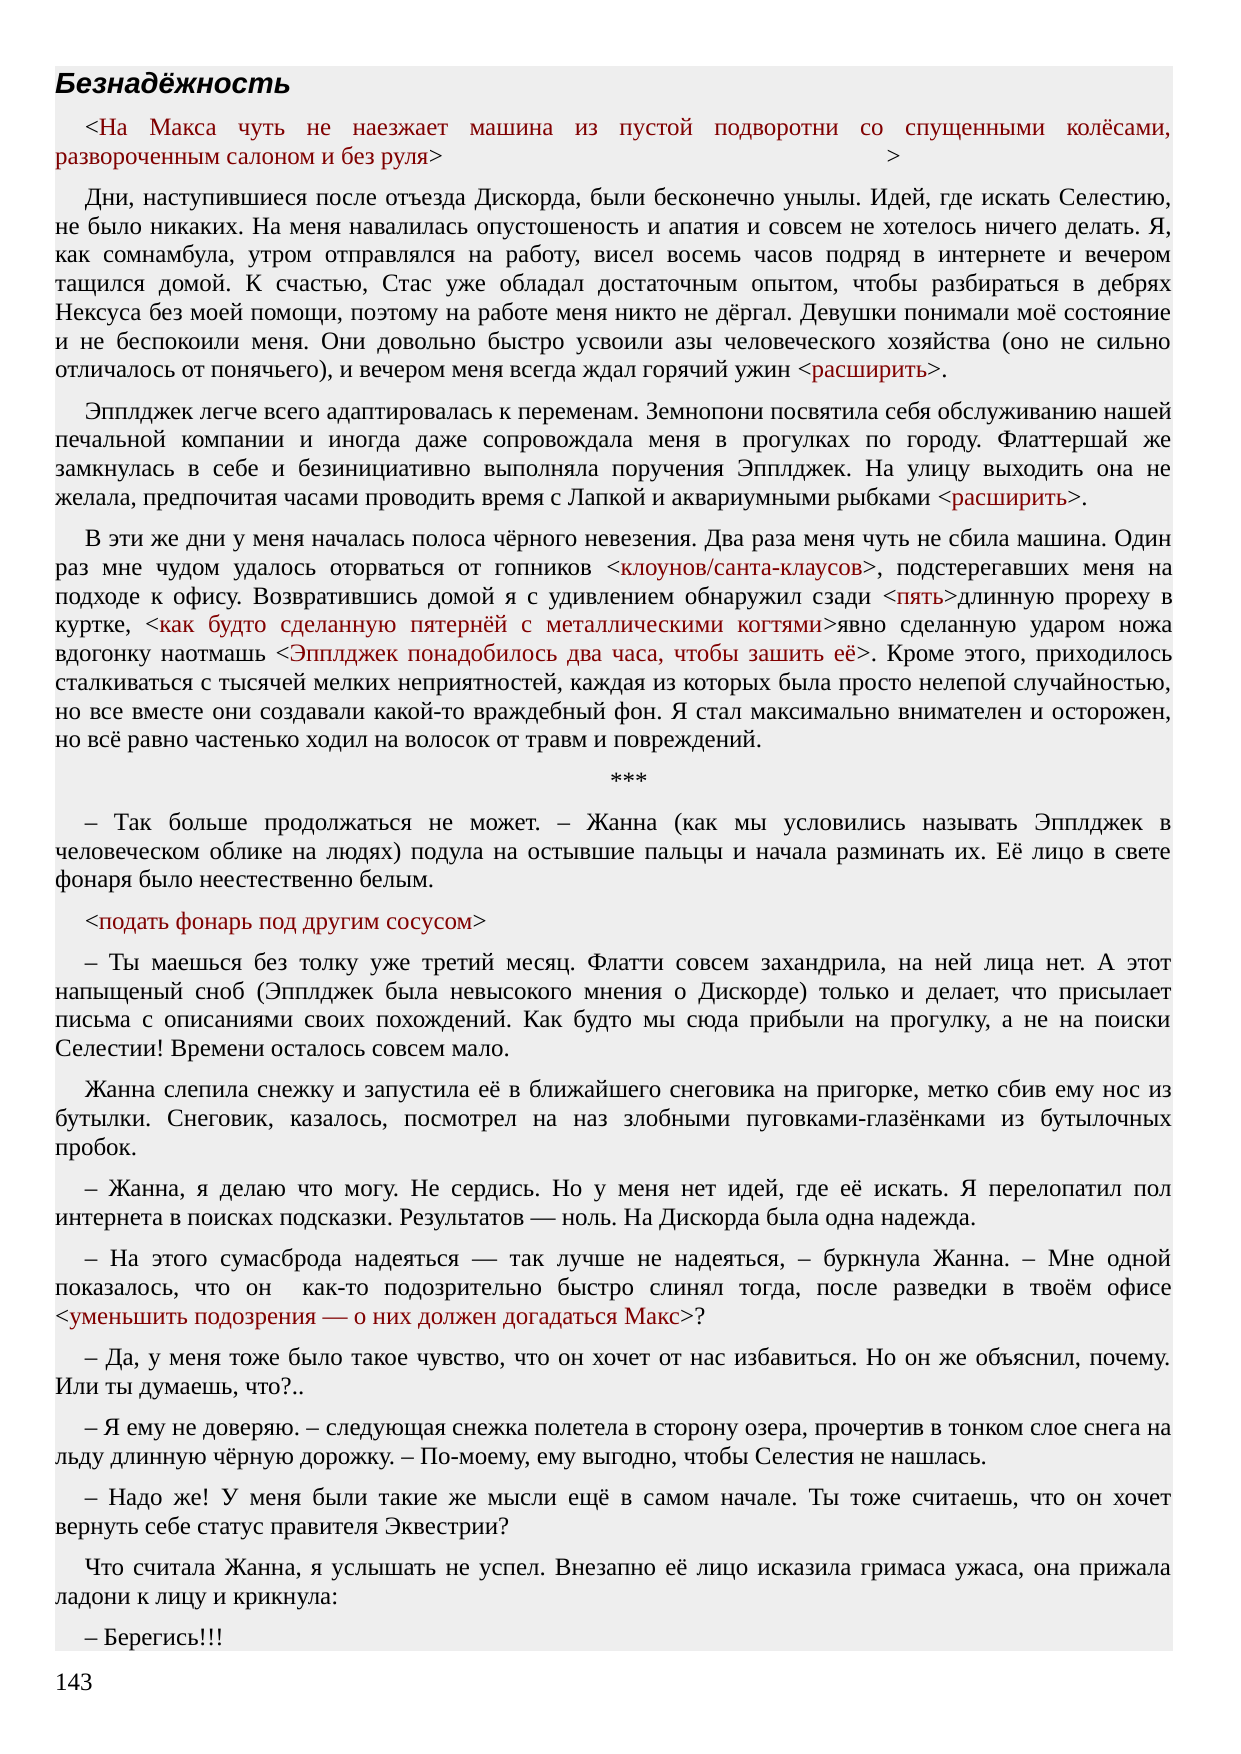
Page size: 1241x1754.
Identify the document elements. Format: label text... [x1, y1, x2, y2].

text – Ты маешься без толку уже третий месяц. Флатти совсем захандрила, на ней лица нет. А этот напыщеный сноб (Эпплджек была невысокого мнения о Дискорде) только и делает, что присылает письма с описаниями своих похождений. Как будто мы сюда прибыли на прогулку, а не на поиски Селестии! Времени осталось совсем мало. [55, 947, 1173, 1062]
text Что считала Жанна, я услышать не успел. Внезапно её лицо исказила гримаса ужаса, она прижала ладони к лицу и крикнула: [55, 1552, 1173, 1609]
text Дни, наступившиеся после отъезда Дискорда, были бесконечно унылы. Идей, где искать Селестию, не было никаких. На меня навалилась опустошеность и апатия и совсем не хотелось ничего делать. Я, как сомнамбула, утром отправлялся на работу, висел восемь часов подряд в интернете и вечером тащился домой. К счастью, Стас уже обладал достаточным опытом, чтобы разбираться в дебрях Нексуса без моей помощи, поэтому на работе меня никто не дёргал. Девушки понимали моё состояние и не беспокоили меня. Они довольно быстро усвоили азы человеческого хозяйства (оно не сильно отличалось от понячьего), и вечером меня всегда ждал горячий ужин <расширить>. [55, 182, 1173, 383]
text – Так больше продолжаться не может. – Жанна (как мы условились называть Эпплджек в человеческом облике на людях) подула на остывшие пальцы и начала разминать их. Её лицо в свете фонаря было неестественно белым. [55, 807, 1173, 893]
subtitle Безнадёжность [55, 66, 1173, 99]
text В эти же дни у меня началась полоса чёрного невезения. Два раза меня чуть не сбила машина. Один раз мне чудом удалось оторваться от гопников <клоунов/санта-клаусов>, подстерегавших меня на подходе к офису. Возвратившись домой я с удивлением обнаружил сзади <пять>длинную прореху в куртке, <как будто сделанную пятернёй с металлическими когтями>явно сделанную ударом ножа вдогонку наотмашь <Эпплджек понадобилось два часа, чтобы зашить её>. Кроме этого, приходилось сталкиваться с тысячей мелких неприятностей, каждая из которых была просто нелепой случайностью, но все вместе они создавали какой-то враждебный фон. Я стал максимально внимателен и осторожен, но всё равно частенько ходил на волосок от травм и повреждений. [55, 523, 1173, 753]
text – Я ему не доверяю. – следующая снежка полетела в сторону озера, прочертив в тонком слое снега на льду длинную чёрную дорожку. – По-моему, ему выгодно, чтобы Селестия не нашлась. [55, 1412, 1173, 1469]
text – Да, у меня тоже было такое чувство, что он хочет от нас избавиться. Но он же объяснил, почему. Или ты думаешь, что?.. [55, 1342, 1173, 1399]
text <На Макса чуть не наезжает машина из пустой подворотни со спущенными колёсами, развороченным салоном и без руля> > [55, 112, 1173, 169]
text – На этого сумасброда надеяться — так лучше не надеяться, – буркнула Жанна. – Мне одной показалось, что он как-то подозрительно быстро слинял тогда, после разведки в твоём офисе <уменьшить подозрения — о них должен догадаться Макс>? [55, 1243, 1173, 1329]
text <подать фонарь под другим сосусом> [55, 906, 1173, 934]
text – Надо же! У меня были такие же мысли ещё в самом начале. Ты тоже считаешь, что он хочет вернуть себе статус правителя Эквестрии? [55, 1482, 1173, 1539]
text Жанна слепила снежку и запустила её в ближайшего снеговика на пригорке, метко сбив ему нос из бутылки. Снеговик, казалось, посмотрел на наз злобными пуговками-глазёнками из бутылочных пробок. [55, 1074, 1173, 1161]
text – Жанна, я делаю что могу. Не сердись. Но у меня нет идей, где её искать. Я перелопатил пол интернета в поисках подсказки. Результатов — ноль. На Дискорда была одна надежда. [55, 1173, 1173, 1231]
text Эпплджек легче всего адаптировалась к переменам. Земнопони посвятила себя обслуживанию нашей печальной компании и иногда даже сопровождала меня в прогулках по городу. Флаттершай же замкнулась в себе и безинициативно выполняла поручения Эпплджек. На улицу выходить она не желала, предпочитая часами проводить время с Лапкой и аквариумными рыбками <расширить>. [55, 396, 1173, 511]
text – Берегись!!! [55, 1622, 1173, 1651]
text *** [55, 766, 1173, 794]
